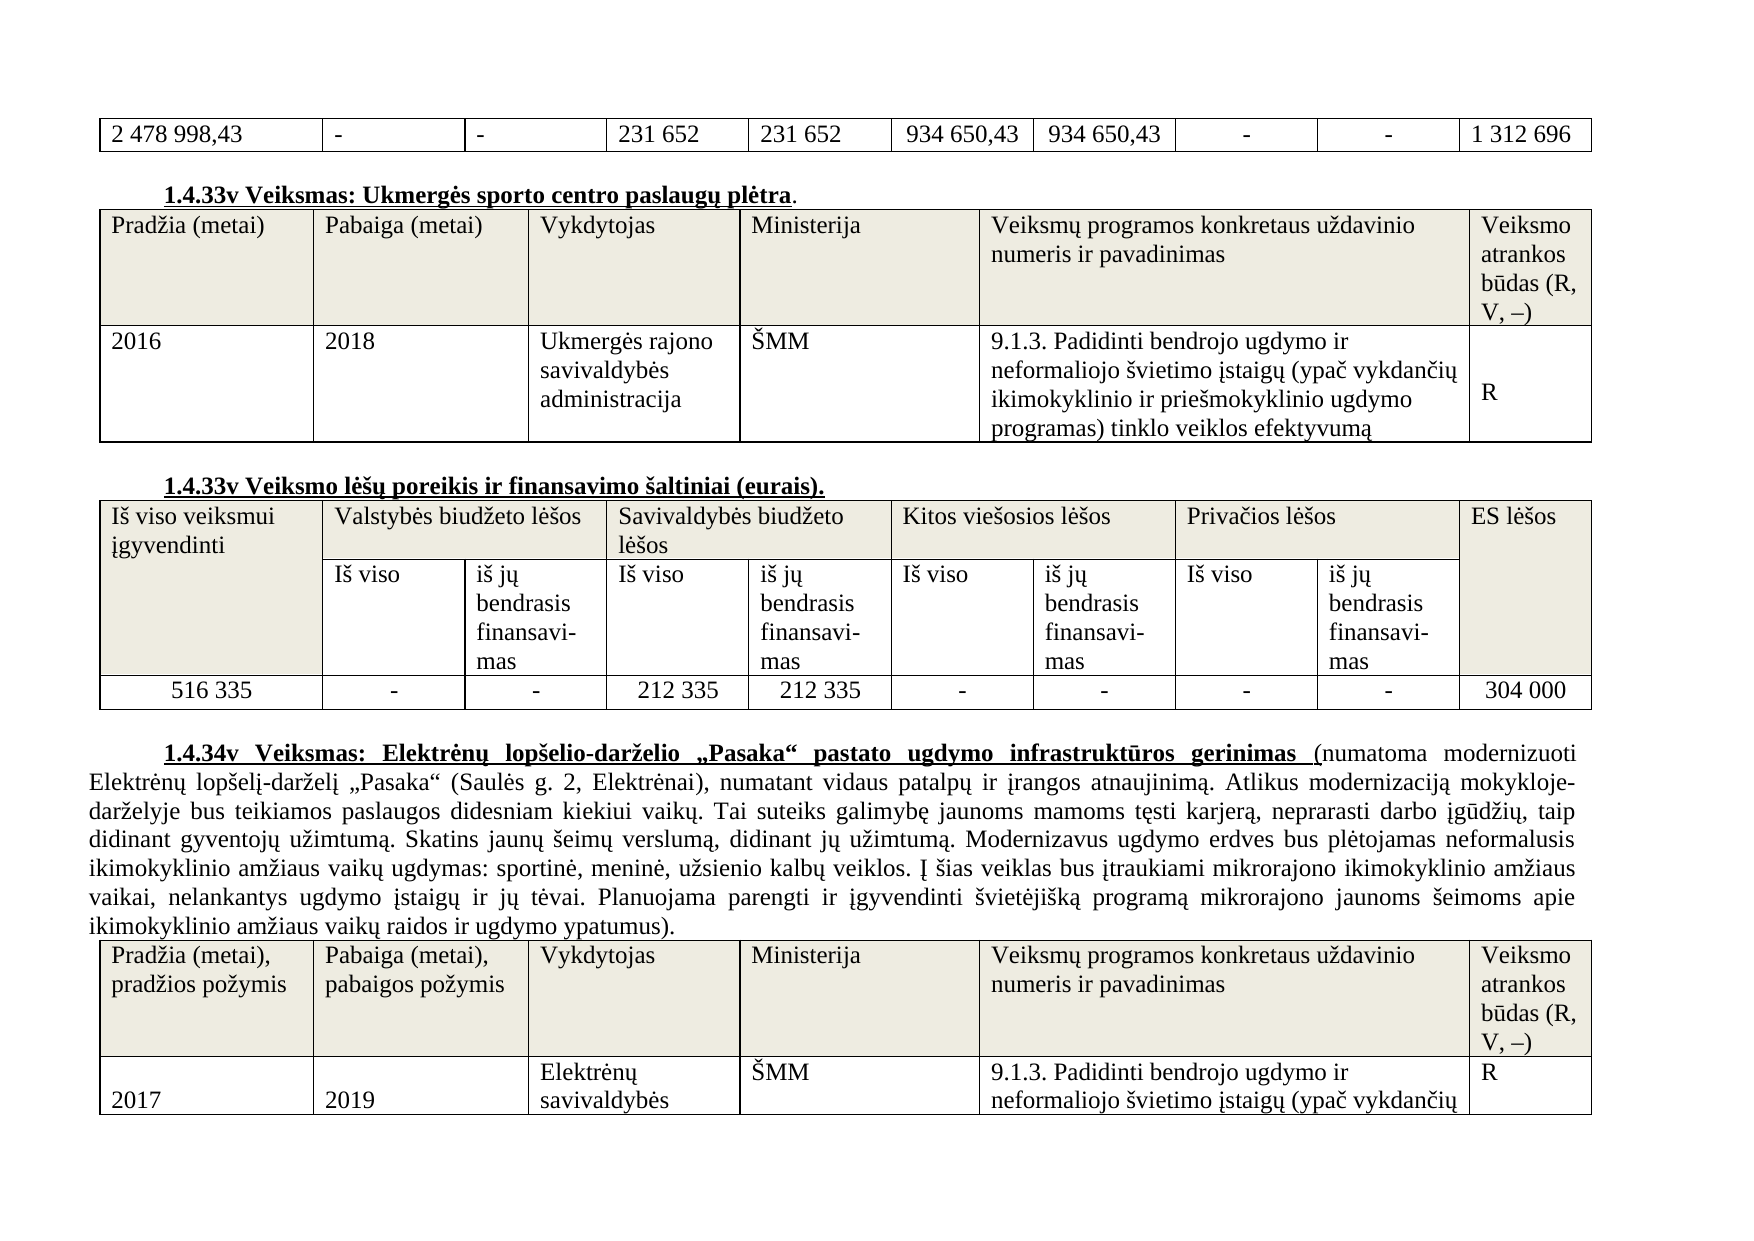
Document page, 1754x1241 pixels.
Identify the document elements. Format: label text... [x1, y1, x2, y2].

table_header ES lėšos [1460, 501, 1591, 674]
table_cell - [323, 119, 464, 151]
table_cell 9.1.3. Padidinti bendrojo ugdymo ir neformaliojo švietimo įstaigų (ypač vykdančių ikimokyklinio ir priešmokyklinio ugdymo programas) tinklo veiklos efektyvumą [980, 326, 1469, 441]
table_cell Iš viso [1176, 560, 1317, 674]
table_header Pabaiga (metai), pabaigos požymis [314, 941, 528, 1056]
table_cell - [1176, 676, 1317, 708]
table_header Veiksmų programos konkretaus uždavinio numeris ir pavadinimas [980, 941, 1469, 1056]
table_header Valstybės biudžeto lėšos [323, 501, 606, 558]
table_cell Iš viso [323, 560, 464, 674]
table_cell 516 335 [101, 676, 322, 708]
table_cell R [1470, 1057, 1591, 1114]
table_header Pradžia (metai), pradžios požymis [101, 941, 313, 1056]
table_header Vykdytojas [529, 941, 739, 1056]
table_cell 934 650,43 [892, 119, 1033, 151]
table_cell R [1470, 326, 1591, 441]
table_cell Elektrėnų savivaldybės [529, 1057, 739, 1114]
table_cell - [466, 119, 606, 151]
table_cell 934 650,43 [1034, 119, 1175, 151]
table_cell - [1318, 119, 1459, 151]
table_header Ministerija [741, 941, 979, 1056]
table_cell - [1034, 676, 1175, 708]
table_cell 2018 [314, 326, 528, 441]
table_header Ministerija [741, 210, 979, 325]
table_header Pabaiga (metai) [314, 210, 528, 325]
table_cell 2016 [101, 326, 313, 441]
table_cell 2017 [101, 1057, 313, 1114]
text 1.4.33v Veiksmo lėšų poreikis ir finansavimo šaltiniai (eurais). [89, 471, 1577, 500]
table_cell ŠMM [741, 1057, 979, 1114]
table_header Vykdytojas [529, 210, 739, 325]
table_cell 304 000 [1460, 676, 1591, 708]
table_header Veiksmo atrankos būdas (R, V, –) [1470, 210, 1591, 325]
text 1.4.33v Veiksmas: Ukmergės sporto centro paslaugų plėtra. [89, 181, 1577, 209]
table_cell - [466, 676, 606, 708]
table_cell 9.1.3. Padidinti bendrojo ugdymo ir neformaliojo švietimo įstaigų (ypač vykdančių [980, 1057, 1469, 1114]
table_cell iš jų bendrasis finansavi- mas [1034, 560, 1175, 674]
table_cell 231 652 [607, 119, 748, 151]
table_cell 212 335 [749, 676, 891, 708]
table_cell Iš viso [607, 560, 748, 674]
table_cell - [1176, 119, 1317, 151]
table_header Veiksmų programos konkretaus uždavinio numeris ir pavadinimas [980, 210, 1469, 325]
table_header Veiksmo atrankos būdas (R, V, –) [1470, 941, 1591, 1056]
table_cell - [1318, 676, 1459, 708]
table_cell - [323, 676, 464, 708]
table_header Savivaldybės biudžeto lėšos [607, 501, 891, 558]
table_cell iš jų bendrasis finansavi- mas [1318, 560, 1459, 674]
table_header Privačios lėšos [1176, 501, 1459, 558]
table_cell Iš viso [892, 560, 1033, 674]
table_header Kitos viešosios lėšos [892, 501, 1175, 558]
table_cell iš jų bendrasis finansavi- mas [749, 560, 891, 674]
table_cell 2 478 998,43 [101, 119, 322, 151]
table_cell Ukmergės rajono savivaldybės administracija [529, 326, 739, 441]
table_header Iš viso veiksmui įgyvendinti [101, 501, 322, 674]
table_cell 212 335 [607, 676, 748, 708]
table_cell 2019 [314, 1057, 528, 1114]
text 1.4.34v Veiksmas: Elektrėnų lopšelio-darželio „Pasaka“ pastato ugdymo infrastruktūros gerinimas (numatoma modernizuoti Elektrėnų lopšelį-darželį „Pasaka“ (Saulės g. 2, Elektrėnai), numatant vidaus patalpų ir įrangos atnaujinimą. Atlikus modernizaciją mokykloje-darželyje bus teikiamos paslaugos didesniam kiekiui vaikų. Tai suteiks galimybę jaunoms mamoms tęsti karjerą, neprarasti darbo įgūdžių, taip didinant gyventojų užimtumą. Skatins jaunų šeimų verslumą, didinant jų užimtumą. Modernizavus ugdymo erdves bus plėtojamas neformalusis ikimokyklinio amžiaus vaikų ugdymas: sportinė, meninė, užsienio kalbų veiklos. Į šias veiklas bus įtraukiami mikrorajono ikimokyklinio amžiaus vaikai, nelankantys ugdymo įstaigų ir jų tėvai. Planuojama parengti ir įgyvendinti švietėjišką programą mikrorajono jaunoms šeimoms apie ikimokyklinio amžiaus vaikų raidos ir ugdymo ypatumus). [89, 738, 1577, 939]
table_cell iš jų bendrasis finansavi- mas [466, 560, 606, 674]
table_cell 231 652 [749, 119, 891, 151]
table_header Pradžia (metai) [101, 210, 313, 325]
table_cell 1 312 696 [1460, 119, 1591, 151]
table_cell ŠMM [741, 326, 979, 441]
table_cell - [892, 676, 1033, 708]
